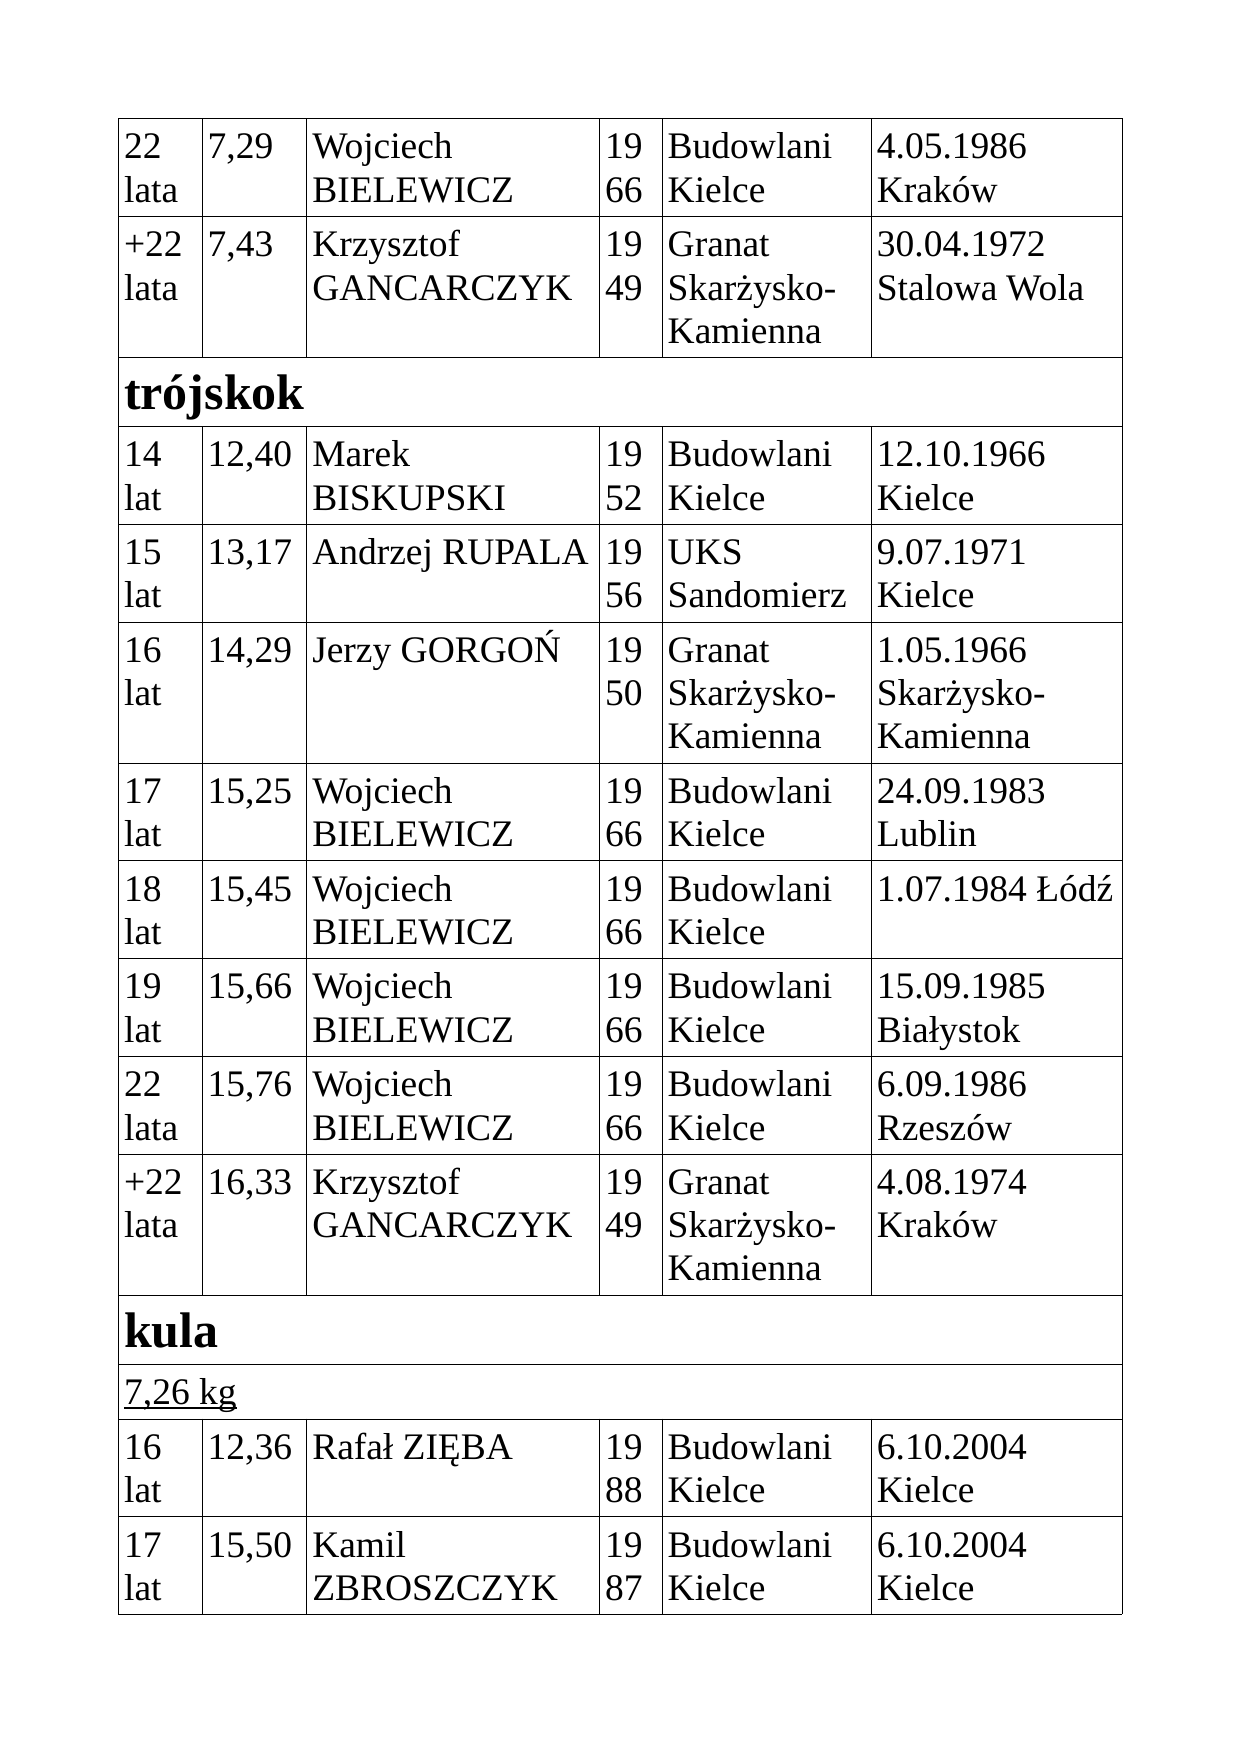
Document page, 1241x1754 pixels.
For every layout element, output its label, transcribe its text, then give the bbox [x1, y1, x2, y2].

table_cell Budowlani Kielce [663, 1517, 871, 1614]
table_cell 6.09.1986 Rzeszów [872, 1057, 1122, 1154]
table_cell 6.10.2004 Kielce [872, 1420, 1122, 1516]
table_cell 7,29 [203, 119, 306, 216]
table_cell 9.07.1971 Kielce [872, 525, 1122, 622]
table_cell Jerzy GORGOŃ [307, 623, 599, 762]
table_cell 4.08.1974 Kraków [872, 1155, 1122, 1295]
table_cell 1952 [600, 427, 662, 524]
table_cell 1966 [600, 764, 662, 860]
table_cell Krzysztof GANCARCZYK [307, 217, 599, 357]
table_cell 1988 [600, 1420, 662, 1516]
table_cell Wojciech BIELEWICZ [307, 764, 599, 860]
table_cell 15.09.1985 Białystok [872, 959, 1122, 1056]
table_cell Granat Skarżysko-Kamienna [663, 623, 871, 762]
table_cell Budowlani Kielce [663, 119, 871, 216]
table_cell Wojciech BIELEWICZ [307, 861, 599, 958]
table_cell 16 lat [119, 623, 202, 762]
table_cell 12,36 [203, 1420, 306, 1516]
table_cell 12,40 [203, 427, 306, 524]
table_cell Krzysztof GANCARCZYK [307, 1155, 599, 1295]
table_cell 15,76 [203, 1057, 306, 1154]
table_cell 15,45 [203, 861, 306, 958]
table_cell 18 lat [119, 861, 202, 958]
table_cell +22 lata [119, 1155, 202, 1295]
table_cell 1966 [600, 861, 662, 958]
table_cell Budowlani Kielce [663, 1057, 871, 1154]
table_cell Kamil ZBROSZCZYK [307, 1517, 599, 1614]
table_cell 6.10.2004 Kielce [872, 1517, 1122, 1614]
table_cell Marek BISKUPSKI [307, 427, 599, 524]
table_cell 4.05.1986 Kraków [872, 119, 1122, 216]
table_cell 1987 [600, 1517, 662, 1614]
table_cell Budowlani Kielce [663, 959, 871, 1056]
table_cell 1950 [600, 623, 662, 762]
table_cell 17 lat [119, 1517, 202, 1614]
table_cell 1966 [600, 1057, 662, 1154]
table_cell Budowlani Kielce [663, 764, 871, 860]
table_cell 1949 [600, 1155, 662, 1295]
table_cell +22 lata [119, 217, 202, 357]
table_cell UKS Sandomierz [663, 525, 871, 622]
table_cell Andrzej RUPALA [307, 525, 599, 622]
table_cell kula [119, 1296, 1122, 1364]
table_cell Granat Skarżysko-Kamienna [663, 217, 871, 357]
table_cell 16,33 [203, 1155, 306, 1295]
table_cell 13,17 [203, 525, 306, 622]
table_cell 1956 [600, 525, 662, 622]
table_cell 16 lat [119, 1420, 202, 1516]
table_cell trójskok [119, 358, 1122, 426]
table_cell 15 lat [119, 525, 202, 622]
table_cell 7,43 [203, 217, 306, 357]
table_cell 14 lat [119, 427, 202, 524]
table_cell Granat Skarżysko-Kamienna [663, 1155, 871, 1295]
table_cell 15,25 [203, 764, 306, 860]
table_cell 7,26 kg [119, 1365, 1122, 1418]
table_cell Rafał ZIĘBA [307, 1420, 599, 1516]
table_cell Budowlani Kielce [663, 427, 871, 524]
table_cell 22 lata [119, 119, 202, 216]
table_cell Wojciech BIELEWICZ [307, 119, 599, 216]
table_cell 24.09.1983 Lublin [872, 764, 1122, 860]
table_cell 14,29 [203, 623, 306, 762]
table_cell 1966 [600, 959, 662, 1056]
table_cell Budowlani Kielce [663, 861, 871, 958]
table_cell Budowlani Kielce [663, 1420, 871, 1516]
table_cell 19 lat [119, 959, 202, 1056]
table_cell 1966 [600, 119, 662, 216]
table_cell 17 lat [119, 764, 202, 860]
table_cell Wojciech BIELEWICZ [307, 1057, 599, 1154]
table_cell 12.10.1966 Kielce [872, 427, 1122, 524]
table_cell Wojciech BIELEWICZ [307, 959, 599, 1056]
table_cell 1.07.1984 Łódź [872, 861, 1122, 958]
table_cell 15,66 [203, 959, 306, 1056]
table_cell 22 lata [119, 1057, 202, 1154]
table_cell 1949 [600, 217, 662, 357]
table_cell 1.05.1966 Skarżysko-Kamienna [872, 623, 1122, 762]
table_cell 15,50 [203, 1517, 306, 1614]
table_cell 30.04.1972 Stalowa Wola [872, 217, 1122, 357]
